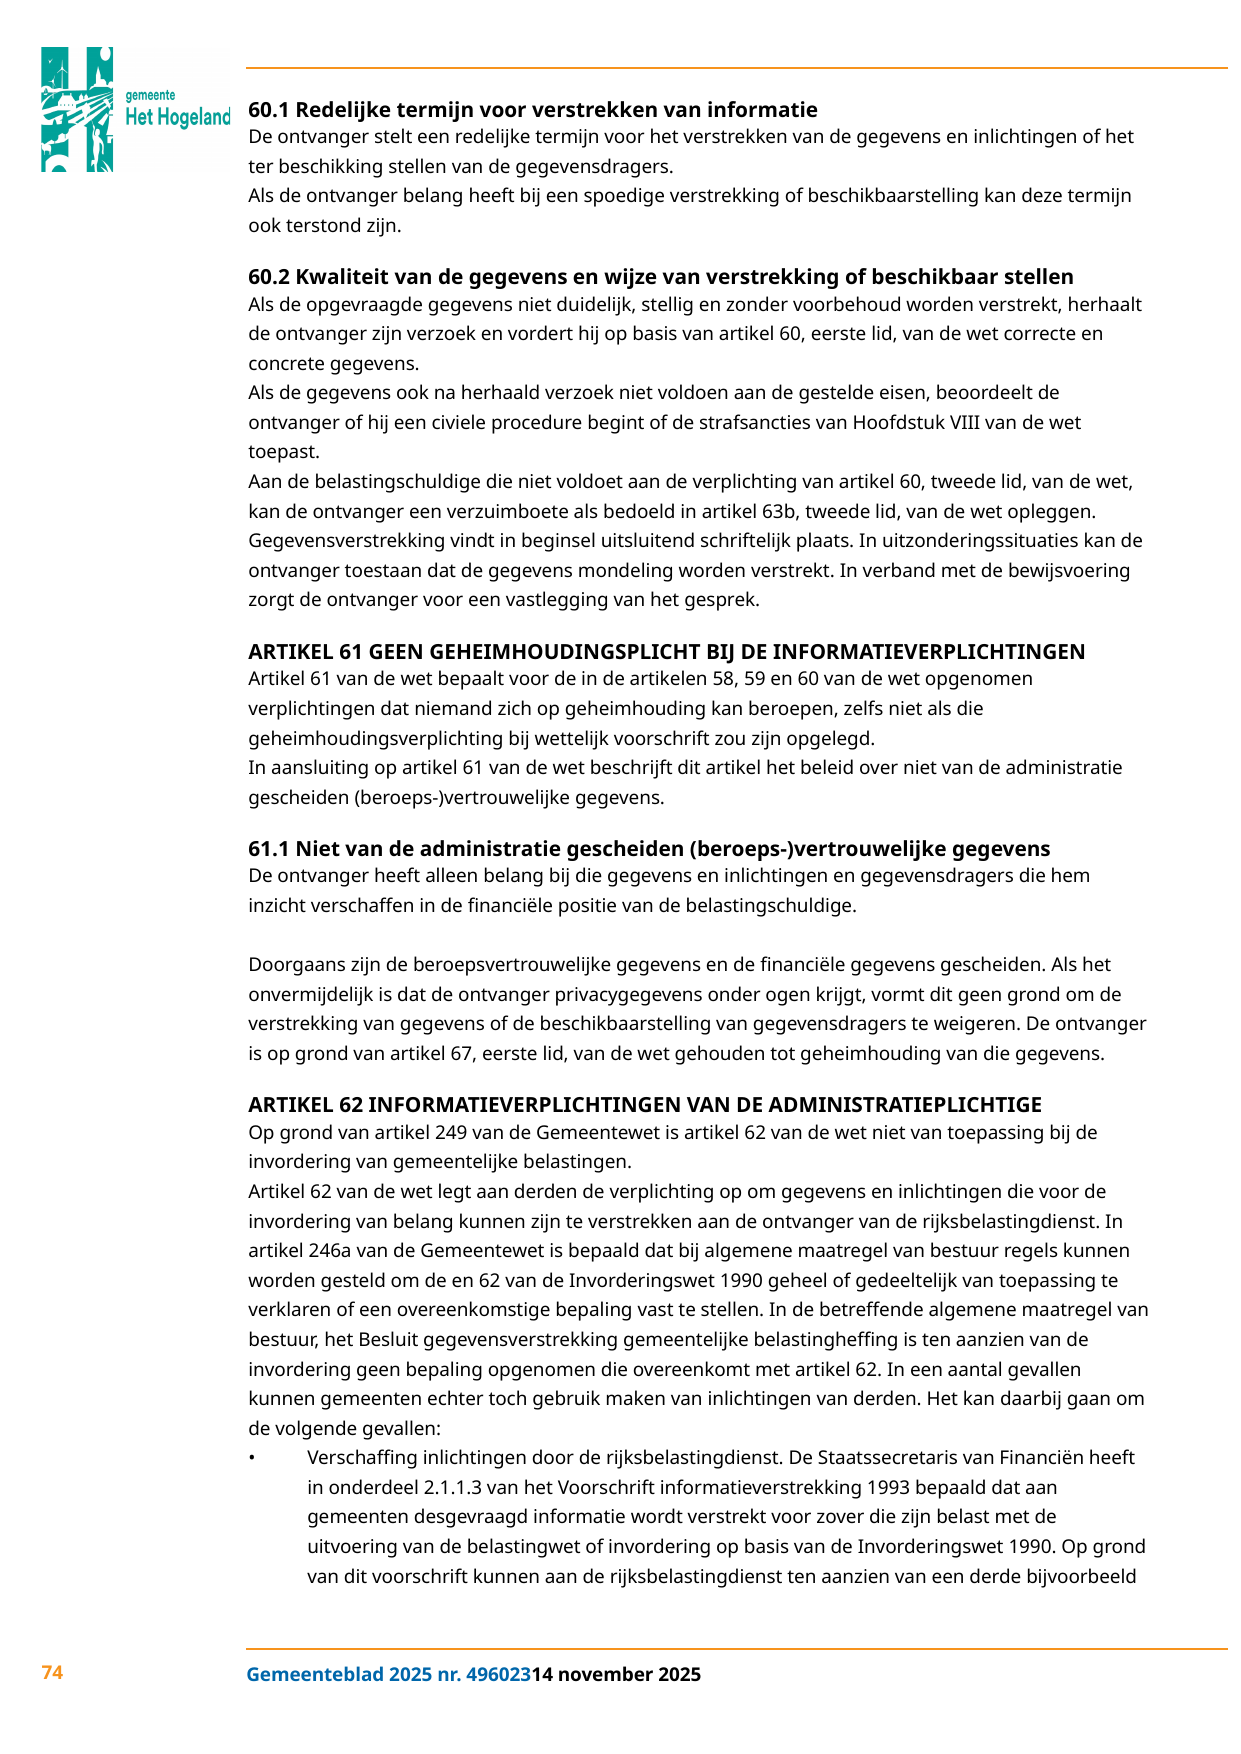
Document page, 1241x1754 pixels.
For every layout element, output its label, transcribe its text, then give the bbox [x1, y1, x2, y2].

text Gegevensverstrekking vindt in beginsel uitsluitend schriftelijk plaats. In uitzonderingssituaties kan de ontvanger toestaan dat de gegevens mondeling worden verstrekt. In verband met de bewijsvoering zorgt de ontvanger voor een vastlegging van het gesprek. [248, 527, 1152, 612]
text 60.1 Redelijke termijn voor verstrekken van informatie [248, 95, 1152, 123]
text 60.2 Kwaliteit van de gegevens en wijze van verstrekking of beschikbaar stellen [248, 262, 1152, 291]
text ARTIKEL 62 INFORMATIEVERPLICHTINGEN VAN DE ADMINISTRATIEPLICHTIGE [248, 1091, 1152, 1119]
text Als de gegevens ook na herhaald verzoek niet voldoen aan de gestelde eisen, beoordeelt de ontvanger of hij een civiele procedure begint of de strafsancties van Hoofdstuk VIII van de wet toepast. [248, 379, 1152, 464]
text ARTIKEL 61 GEEN GEHEIMHOUDINGSPLICHT BIJ DE INFORMATIEVERPLICHTINGEN [248, 637, 1152, 666]
text Als de ontvanger belang heeft bij een spoedige verstrekking of beschikbaarstelling kan deze termijn ook terstond zijn. [248, 182, 1152, 238]
text 61.1 Niet van de administratie gescheiden (beroeps-)vertrouwelijke gegevens [248, 834, 1152, 863]
text Doorgaans zijn de beroepsvertrouwelijke gegevens en de financiële gegevens gescheiden. Als het onvermijdelijk is dat de ontvanger privacygegevens onder ogen krijgt, vormt dit geen grond om de verstrekking van gegevens of de beschikbaarstelling van gegevensdragers te weigeren. De ontvanger is op grond van artikel 67, eerste lid, van de wet gehouden tot geheimhouding van die gegevens. [248, 951, 1152, 1066]
text Artikel 61 van de wet bepaalt voor de in de artikelen 58, 59 en 60 van de wet opgenomen verplichtingen dat niemand zich op geheimhouding kan beroepen, zelfs niet als die geheimhoudingsverplichting bij wettelijk voorschrift zou zijn opgelegd. [248, 666, 1152, 750]
text Artikel 62 van de wet legt aan derden de verplichting op om gegevens en inlichtingen die voor de invordering van belang kunnen zijn te verstrekken aan de ontvanger van de rijksbelastingdienst. In artikel 246a van de Gemeentewet is bepaald dat bij algemene maatregel van bestuur regels kunnen worden gesteld om de en 62 van de Invorderingswet 1990 geheel of gedeeltelijk van toepassing te verklaren of een overeenkomstige bepaling vast te stellen. In de betreffende algemene maatregel van bestuur, het Besluit gegevensverstrekking gemeentelijke belastingheffing is ten aanzien van de invordering geen bepaling opgenomen die overeenkomt met artikel 62. In een aantal gevallen kunnen gemeenten echter toch gebruik maken van inlichtingen van derden. Het kan daarbij gaan om de volgende gevallen: [248, 1178, 1152, 1441]
list Verschaffing inlichtingen door de rijksbelastingdienst. De Staatssecretaris van Financiën heeft in onderdeel 2.1.1.3 van het Voorschrift informatieverstrekking 1993 bepaald dat aan gemeenten desgevraagd informatie wordt verstrekt voor zover die zijn belast met de uitvoering van de belastingwet of invordering op basis van de Invorderingswet 1990. Op grond van dit voorschrift kunnen aan de rijksbelastingdienst ten aanzien van een derde bijvoorbeeld [248, 1444, 1152, 1588]
text In aansluiting op artikel 61 van de wet beschrijft dit artikel het beleid over niet van de administratie gescheiden (beroeps-)vertrouwelijke gegevens. [248, 754, 1152, 809]
text Als de opgevraagde gegevens niet duidelijk, stellig en zonder voorbehoud worden verstrekt, herhaalt de ontvanger zijn verzoek en vordert hij op basis van artikel 60, eerste lid, van de wet correcte en concrete gegevens. [248, 291, 1152, 376]
text Op grond van artikel 249 van de Gemeentewet is artikel 62 van de wet niet van toepassing bij de invordering van gemeentelijke belastingen. [248, 1119, 1152, 1174]
text De ontvanger stelt een redelijke termijn voor het verstrekken van de gegevens en inlichtingen of het ter beschikking stellen van de gegevensdragers. [248, 123, 1152, 178]
picture [41, 47, 231, 172]
text De ontvanger heeft alleen belang bij die gegevens en inlichtingen en gegevensdragers die hem inzicht verschaffen in de financiële positie van de belastingschuldige. [248, 863, 1152, 918]
text Aan de belastingschuldige die niet voldoet aan de verplichting van artikel 60, tweede lid, van de wet, kan de ontvanger een verzuimboete als bedoeld in artikel 63b, tweede lid, van de wet opleggen. [248, 468, 1152, 524]
